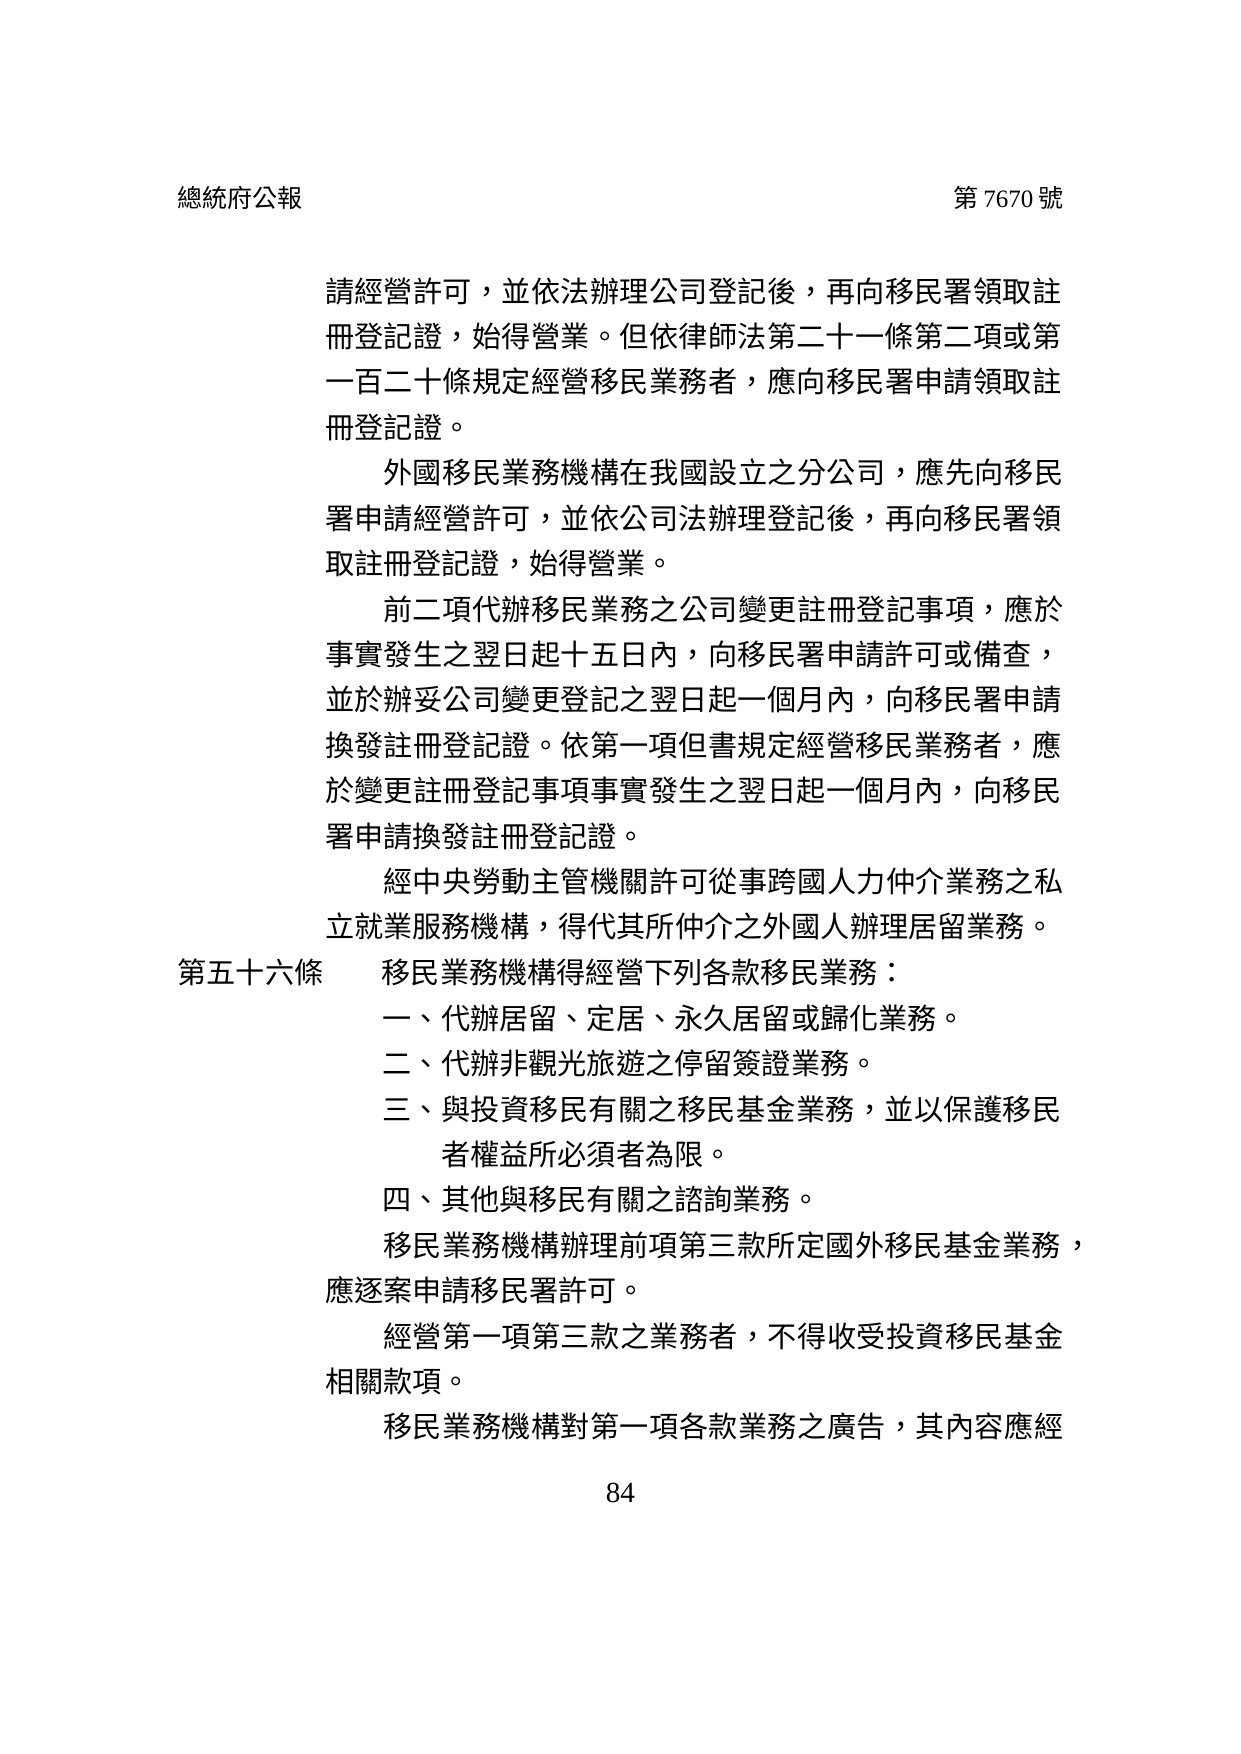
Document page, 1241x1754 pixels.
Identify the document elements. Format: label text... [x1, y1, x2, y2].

text 前二項代辦移民業務之公司變更註冊登記事項，應於事實發生之翌日起十五日內，向移民署申請許可或備查，並於辦妥公司變更登記之翌日起一個月內，向移民署申請換發註冊登記證。依第一項但書規定經營移民業務者，應於變更註冊登記事項事實發生之翌日起一個月內，向移民署申請換發註冊登記證。 [325, 584, 1063, 856]
text 一、 代辦居留、定居、永久居留或歸化業務。 [382, 993, 1063, 1038]
text 移民業務機構辦理前項第三款所定國外移民基金業務，應逐案申請移民署許可。 [325, 1220, 1063, 1311]
text 經中央勞動主管機關許可從事跨國人力仲介業務之私立就業服務機構，得代其所仲介之外國人辦理居留業務。 [325, 856, 1063, 947]
text 二、 代辦非觀光旅遊之停留簽證業務。 [382, 1038, 1063, 1084]
text 移民業務機構對第一項各款業務之廣告，其內容應經 [325, 1402, 1063, 1447]
text 第五十六條 移民業務機構得經營下列各款移民業務： [177, 947, 1063, 993]
text 四、 其他與移民有關之諮詢業務。 [382, 1174, 1063, 1220]
text 外國移民業務機構在我國設立之分公司，應先向移民署申請經營許可，並依公司法辦理登記後，再向移民署領取註冊登記證，始得營業。 [325, 447, 1063, 584]
text 經營第一項第三款之業務者，不得收受投資移民基金相關款項。 [325, 1311, 1063, 1402]
text 三、 與投資移民有關之移民基金業務，並以保護移民者權益所必須者為限。 [382, 1084, 1063, 1174]
text 請經營許可，並依法辦理公司登記後，再向移民署領取註冊登記證，始得營業。但依律師法第二十一條第二項或第一百二十條規定經營移民業務者，應向移民署申請領取註冊登記證。 [177, 266, 1063, 447]
